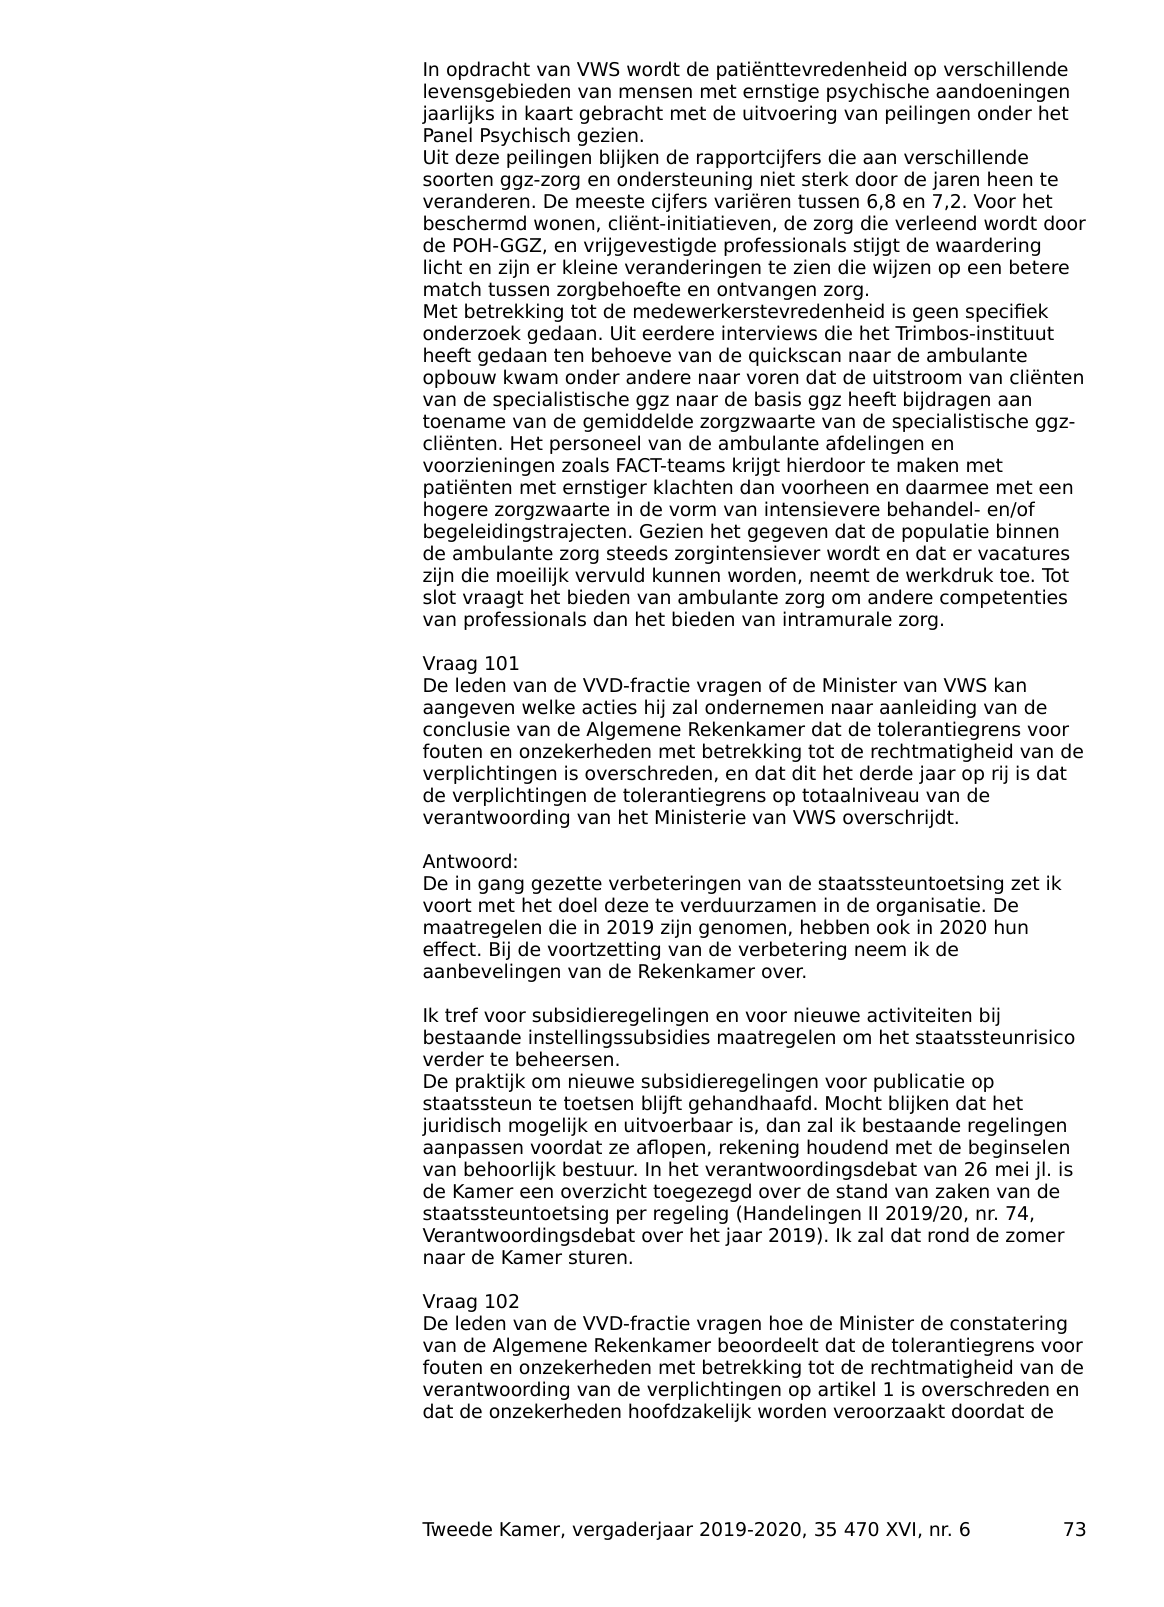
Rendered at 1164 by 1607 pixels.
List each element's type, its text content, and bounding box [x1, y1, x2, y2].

text De praktijk om nieuwe subsidieregelingen voor publicatie op staatssteun te toetsen blijft gehandhaafd. Mocht blijken dat het juridisch mogelijk en uitvoerbaar is, dan zal ik bestaande regelingen aanpassen voordat ze aflopen, rekening houdend met de beginselen van behoorlijk bestuur. In het verantwoordingsdebat van 26 mei jl. is de Kamer een overzicht toegezegd over de stand van zaken van de staatssteuntoetsing per regeling (Handelingen II 2019/20, nr. 74, Verantwoordingsdebat over het jaar 2019). Ik zal dat rond de zomer naar de Kamer sturen. [422, 1071, 1087, 1268]
text De in gang gezette verbeteringen van de staatssteuntoetsing zet ik voort met het doel deze te verduurzamen in de organisatie. De maatregelen die in 2019 zijn genomen, hebben ook in 2020 hun effect. Bij de voortzetting van de verbetering neem ik de aanbevelingen van de Rekenkamer over. [422, 873, 1087, 983]
text De leden van de VVD-fractie vragen of de Minister van VWS kan aangeven welke acties hij zal ondernemen naar aanleiding van de conclusie van de Algemene Rekenkamer dat de tolerantiegrens voor fouten en onzekerheden met betrekking tot de rechtmatigheid van de verplichtingen is overschreden, en dat dit het derde jaar op rij is dat de verplichtingen de tolerantiegrens op totaalniveau van de verantwoording van het Ministerie van VWS overschrijdt. [422, 675, 1087, 828]
text Met betrekking tot de medewerkerstevredenheid is geen specifiek onderzoek gedaan. Uit eerdere interviews die het Trimbos-instituut heeft gedaan ten behoeve van de quickscan naar de ambulante opbouw kwam onder andere naar voren dat de uitstroom van cliënten van de specialistische ggz naar de basis ggz heeft bijdragen aan toename van de gemiddelde zorgzwaarte van de specialistische ggz-cliënten. Het personeel van de ambulante afdelingen en voorzieningen zoals FACT-teams krijgt hierdoor te maken met patiënten met ernstiger klachten dan voorheen en daarmee met een hogere zorgzwaarte in de vorm van intensievere behandel- en/of begeleidingstrajecten. Gezien het gegeven dat de populatie binnen de ambulante zorg steeds zorgintensiever wordt en dat er vacatures zijn die moeilijk vervuld kunnen worden, neemt de werkdruk toe. Tot slot vraagt het bieden van ambulante zorg om andere competenties van professionals dan het bieden van intramurale zorg. [422, 301, 1087, 631]
text Antwoord: [422, 851, 1087, 873]
text In opdracht van VWS wordt de patiënttevredenheid op verschillende levensgebieden van mensen met ernstige psychische aandoeningen jaarlijks in kaart gebracht met de uitvoering van peilingen onder het Panel Psychisch gezien. [422, 59, 1087, 147]
text De leden van de VVD-fractie vragen hoe de Minister de constatering van de Algemene Rekenkamer beoordeelt dat de tolerantiegrens voor fouten en onzekerheden met betrekking tot de rechtmatigheid van de verantwoording van de verplichtingen op artikel 1 is overschreden en dat de onzekerheden hoofdzakelijk worden veroorzaakt doordat de [422, 1313, 1087, 1423]
text Vraag 102 [422, 1291, 1087, 1313]
text Ik tref voor subsidieregelingen en voor nieuwe activiteiten bij bestaande instellingssubsidies maatregelen om het staatssteunrisico verder te beheersen. [422, 1005, 1087, 1071]
text Vraag 101 [422, 653, 1087, 675]
text Uit deze peilingen blijken de rapportcijfers die aan verschillende soorten ggz-zorg en ondersteuning niet sterk door de jaren heen te veranderen. De meeste cijfers variëren tussen 6,8 en 7,2. Voor het beschermd wonen, cliënt-initiatieven, de zorg die verleend wordt door de POH-GGZ, en vrijgevestigde professionals stijgt de waardering licht en zijn er kleine veranderingen te zien die wijzen op een betere match tussen zorgbehoefte en ontvangen zorg. [422, 147, 1087, 301]
